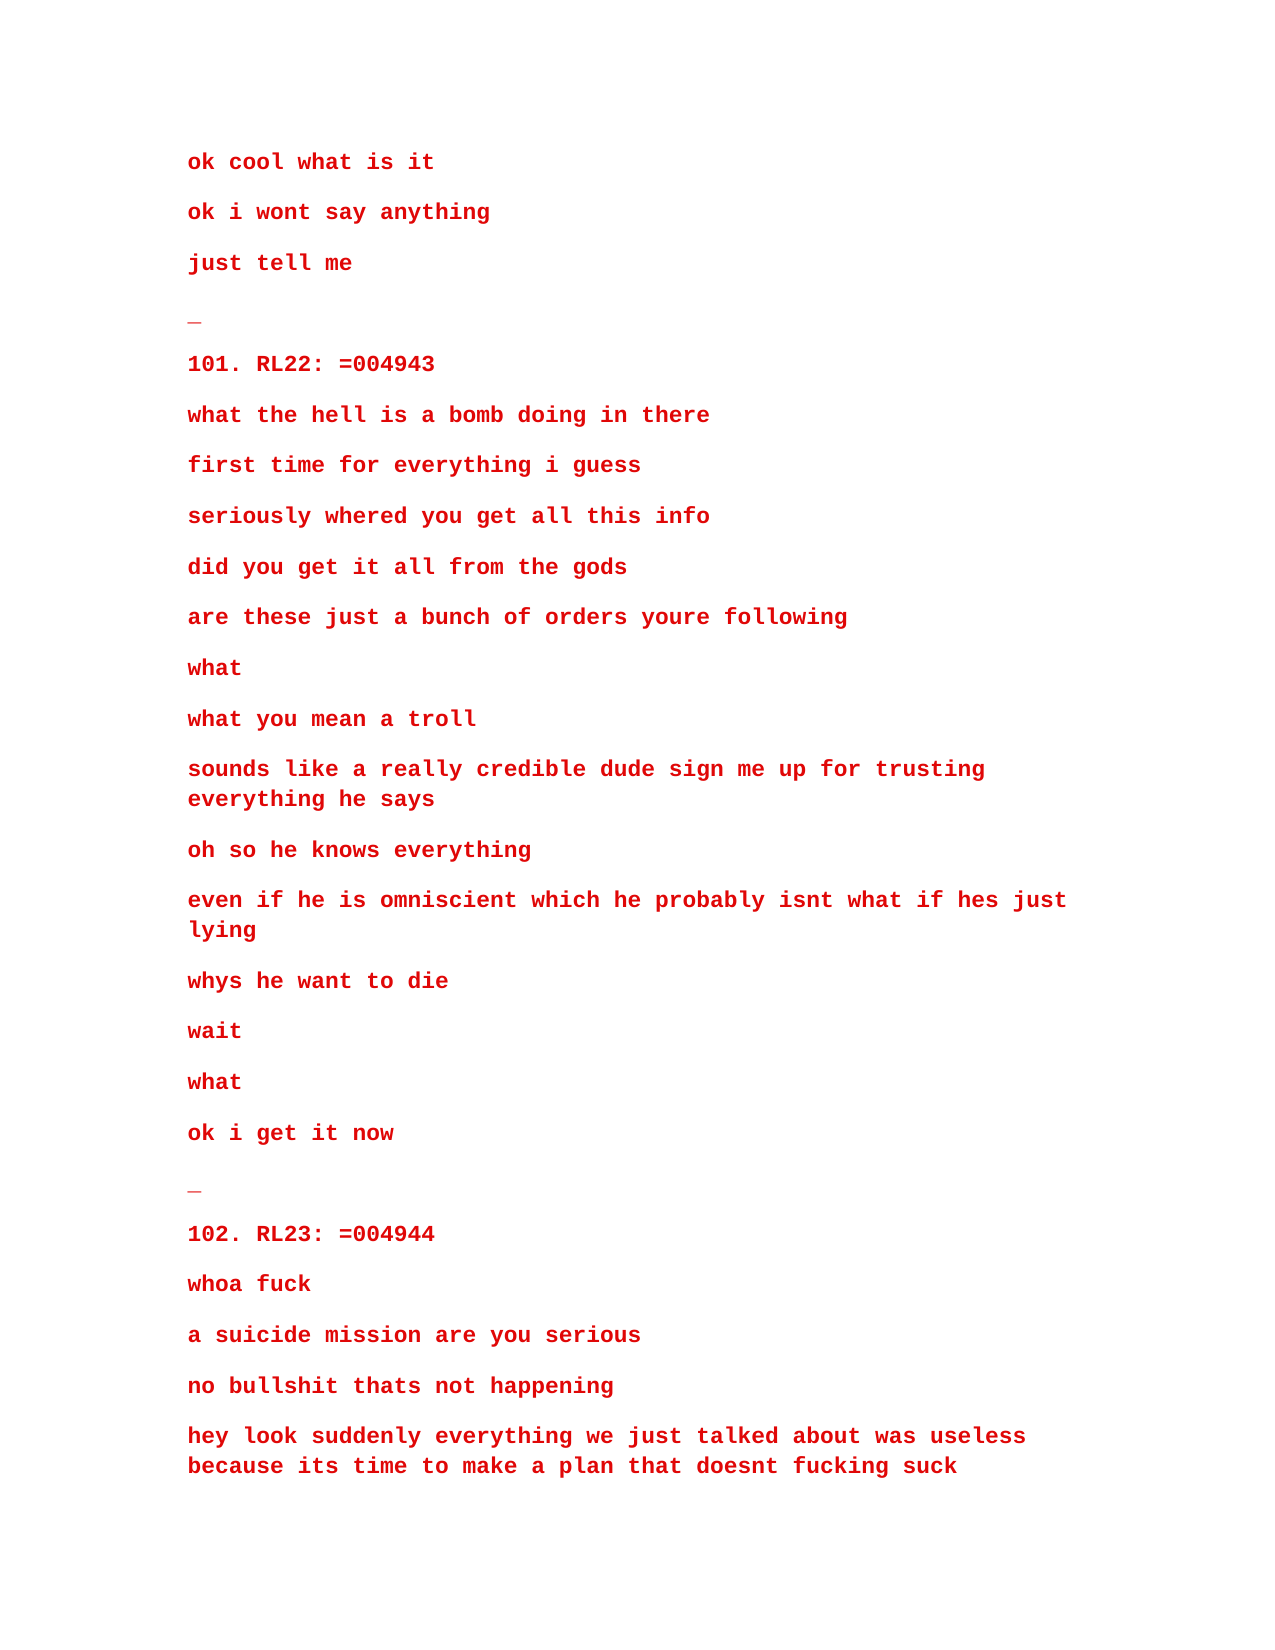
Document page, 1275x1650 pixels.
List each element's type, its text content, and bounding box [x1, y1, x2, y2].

text first time for everything i guess [187, 454, 1087, 480]
text whys he want to die [187, 969, 1087, 995]
text what the hell is a bomb doing in there [187, 403, 1087, 429]
text what [187, 656, 1087, 682]
text no bullshit thats not happening [187, 1374, 1087, 1400]
text 101. RL22: =004943 [187, 352, 1087, 378]
text seriously whered you get all this info [187, 504, 1087, 530]
text hey look suddenly everything we just talked about was useless because its time to make a plan that doesnt fucking suck [187, 1424, 1087, 1480]
text sounds like a really credible dude sign me up for trusting everything he says [187, 757, 1087, 813]
text just tell me [187, 251, 1087, 277]
text whoa fuck [187, 1273, 1087, 1299]
text even if he is omniscient which he probably isnt what if hes just lying [187, 888, 1087, 944]
text ok i wont say anything [187, 201, 1087, 227]
text _ [187, 1171, 1087, 1197]
text ok i get it now [187, 1121, 1087, 1147]
text did you get it all from the gods [187, 555, 1087, 581]
text 102. RL23: =004944 [187, 1222, 1087, 1248]
text oh so he knows everything [187, 838, 1087, 864]
text wait [187, 1019, 1087, 1046]
text ok cool what is it [187, 150, 1087, 176]
text what you mean a troll [187, 707, 1087, 733]
text a suicide mission are you serious [187, 1323, 1087, 1349]
text _ [187, 302, 1087, 328]
text what [187, 1070, 1087, 1096]
text are these just a bunch of orders youre following [187, 606, 1087, 632]
